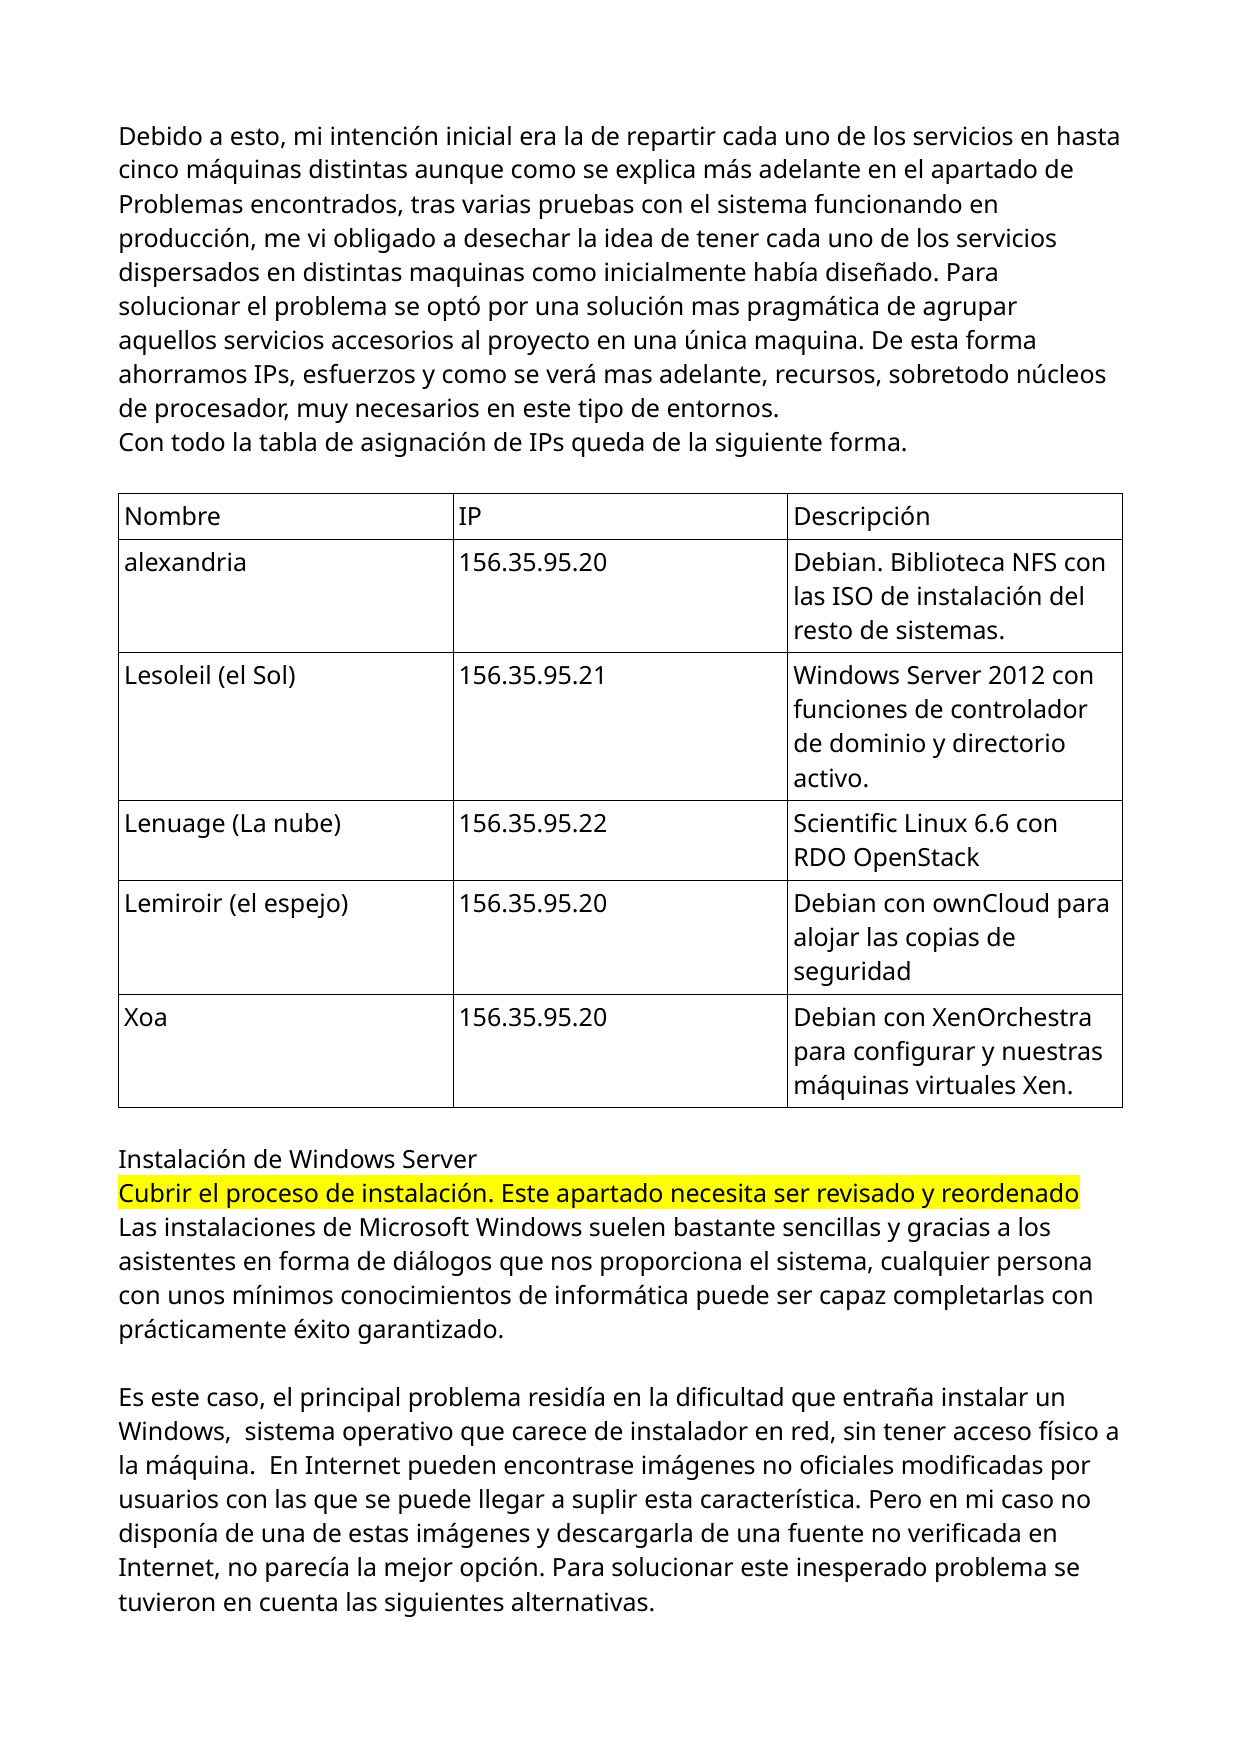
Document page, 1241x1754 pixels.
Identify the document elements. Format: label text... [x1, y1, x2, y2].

table_cell Debian con ownCloud para alojar las copias de seguridad [788, 881, 1122, 993]
text Debido a esto, mi intención inicial era la de repartir cada uno de los servicios en hasta cinco máquinas distintas aunque como se explica más adelante en el apartado de Problemas encontrados, tras varias pruebas con el sistema funcionando en producción, me vi obligado a desechar la idea de tener cada uno de los servicios dispersados en distintas maquinas como inicialmente había diseñado. Para solucionar el problema se optó por una solución mas pragmática de agrupar aquellos servicios accesorios al proyecto en una única maquina. De esta forma ahorramos IPs, esfuerzos y como se verá mas adelante, recursos, sobretodo núcleos de procesador, muy necesarios en este tipo de entornos. [118, 118, 1122, 425]
text Las instalaciones de Microsoft Windows suelen bastante sencillas y gracias a los asistentes en forma de diálogos que nos proporciona el sistema, cualquier persona con unos mínimos conocimientos de informática puede ser capaz completarlas con prácticamente éxito garantizado. [118, 1209, 1122, 1346]
table_cell Scientific Linux 6.6 con RDO OpenStack [788, 801, 1122, 880]
table_header Descripción [788, 494, 1122, 538]
table_cell Debian con XenOrchestra para configurar y nuestras máquinas virtuales Xen. [788, 995, 1122, 1107]
table_header IP [454, 494, 787, 538]
text Cubrir el proceso de instalación. Este apartado necesita ser revisado y reordenado [118, 1175, 1122, 1209]
table_cell 156.35.95.20 [454, 995, 787, 1107]
table_cell 156.35.95.20 [454, 881, 787, 993]
table_cell Windows Server 2012 con funciones de controlador de dominio y directorio activo. [788, 653, 1122, 800]
table_cell alexandria [119, 540, 453, 652]
table_cell Lenuage (La nube) [119, 801, 453, 880]
text Con todo la tabla de asignación de IPs queda de la siguiente forma. [118, 425, 1122, 459]
table_cell Debian. Biblioteca NFS con las ISO de instalación del resto de sistemas. [788, 540, 1122, 652]
table_cell 156.35.95.21 [454, 653, 787, 800]
text Instalación de Windows Server [118, 1141, 1122, 1175]
table_cell Lemiroir (el espejo) [119, 881, 453, 993]
table_cell 156.35.95.22 [454, 801, 787, 880]
text Es este caso, el principal problema residía en la dificultad que entraña instalar un Windows, sistema operativo que carece de instalador en red, sin tener acceso físico a la máquina. En Internet pueden encontrase imágenes no oficiales modificadas por usuarios con las que se puede llegar a suplir esta característica. Pero en mi caso no disponía de una de estas imágenes y descargarla de una fuente no verificada en Internet, no parecía la mejor opción. Para solucionar este inesperado problema se tuvieron en cuenta las siguientes alternativas. [118, 1380, 1122, 1618]
table_cell Xoa [119, 995, 453, 1107]
table_header Nombre [119, 494, 453, 538]
table_cell Lesoleil (el Sol) [119, 653, 453, 800]
table_cell 156.35.95.20 [454, 540, 787, 652]
